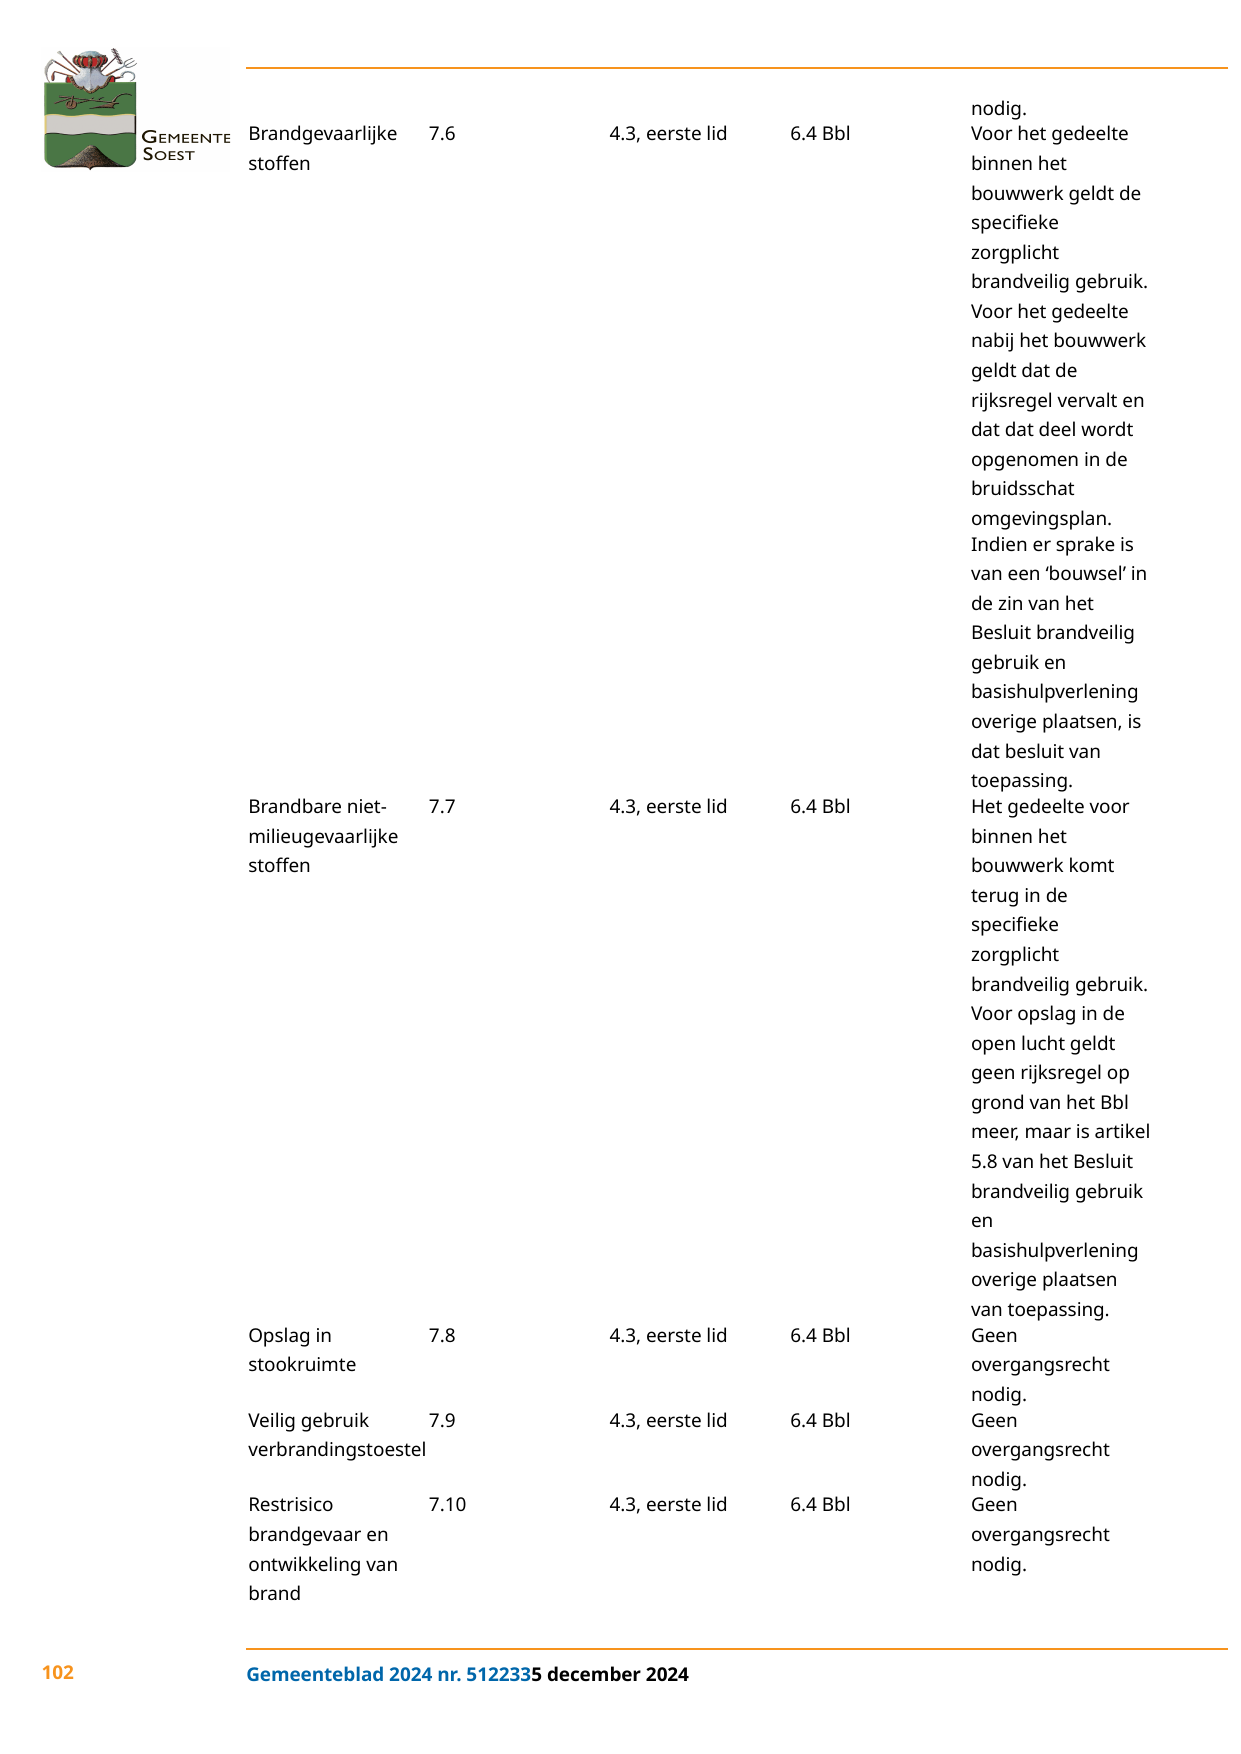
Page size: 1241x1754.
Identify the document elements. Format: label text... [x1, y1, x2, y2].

table_cell Brandbare niet-milieugevaarlijke stoffen [248, 793, 429, 1322]
table_cell [248, 95, 429, 121]
table_cell 7.6 [429, 121, 609, 531]
table_cell [609, 95, 790, 121]
table_cell 6.4 Bbl [790, 1407, 971, 1492]
table_cell 4.3, eerste lid [609, 121, 790, 531]
table_cell Voor het gedeelte binnen het bouwwerk geldt de specifieke zorgplicht brandveilig gebruik. Voor het gedeelte nabij het bouwwerk geldt dat de rijksregel vervalt en dat dat deel wordt opgenomen in de bruidsschat omgevingsplan. [971, 121, 1152, 531]
table_cell Veilig gebruik verbrandingstoestel [248, 1407, 429, 1492]
picture [41, 47, 231, 172]
table_cell [248, 531, 429, 793]
table_cell 7.7 [429, 793, 609, 1322]
table_cell Geen overgangsrecht nodig. [971, 1322, 1152, 1407]
table_cell 7.10 [429, 1492, 609, 1606]
table_cell Indien er sprake is van een ‘bouwsel’ in de zin van het Besluit brandveilig gebruik en basishulpverlening overige plaatsen, is dat besluit van toepassing. [971, 531, 1152, 793]
table_cell Restrisico brandgevaar en ontwikkeling van brand [248, 1492, 429, 1606]
table_cell Brandgevaarlijke stoffen [248, 121, 429, 531]
table_cell Het gedeelte voor binnen het bouwwerk komt terug in de specifieke zorgplicht brandveilig gebruik. Voor opslag in de open lucht geldt geen rijksregel op grond van het Bbl meer, maar is artikel 5.8 van het Besluit brandveilig gebruik en basishulpverlening overige plaatsen van toepassing. [971, 793, 1152, 1322]
table_cell Geen overgangsrecht nodig. [971, 1492, 1152, 1606]
table_cell 4.3, eerste lid [609, 793, 790, 1322]
table_cell 4.3, eerste lid [609, 1492, 790, 1606]
table_cell 6.4 Bbl [790, 1322, 971, 1407]
table_cell [609, 531, 790, 793]
table_cell Opslag in stookruimte [248, 1322, 429, 1407]
table_cell [790, 95, 971, 121]
table_cell 6.4 Bbl [790, 1492, 971, 1606]
table_cell 4.3, eerste lid [609, 1407, 790, 1492]
table_cell 6.4 Bbl [790, 121, 971, 531]
table_cell 4.3, eerste lid [609, 1322, 790, 1407]
table_cell [429, 95, 609, 121]
table_cell [790, 531, 971, 793]
table_cell 7.9 [429, 1407, 609, 1492]
table_cell Geen overgangsrecht nodig. [971, 1407, 1152, 1492]
table_cell [429, 531, 609, 793]
table_cell 6.4 Bbl [790, 793, 971, 1322]
table_cell nodig. [971, 95, 1152, 121]
table_cell 7.8 [429, 1322, 609, 1407]
